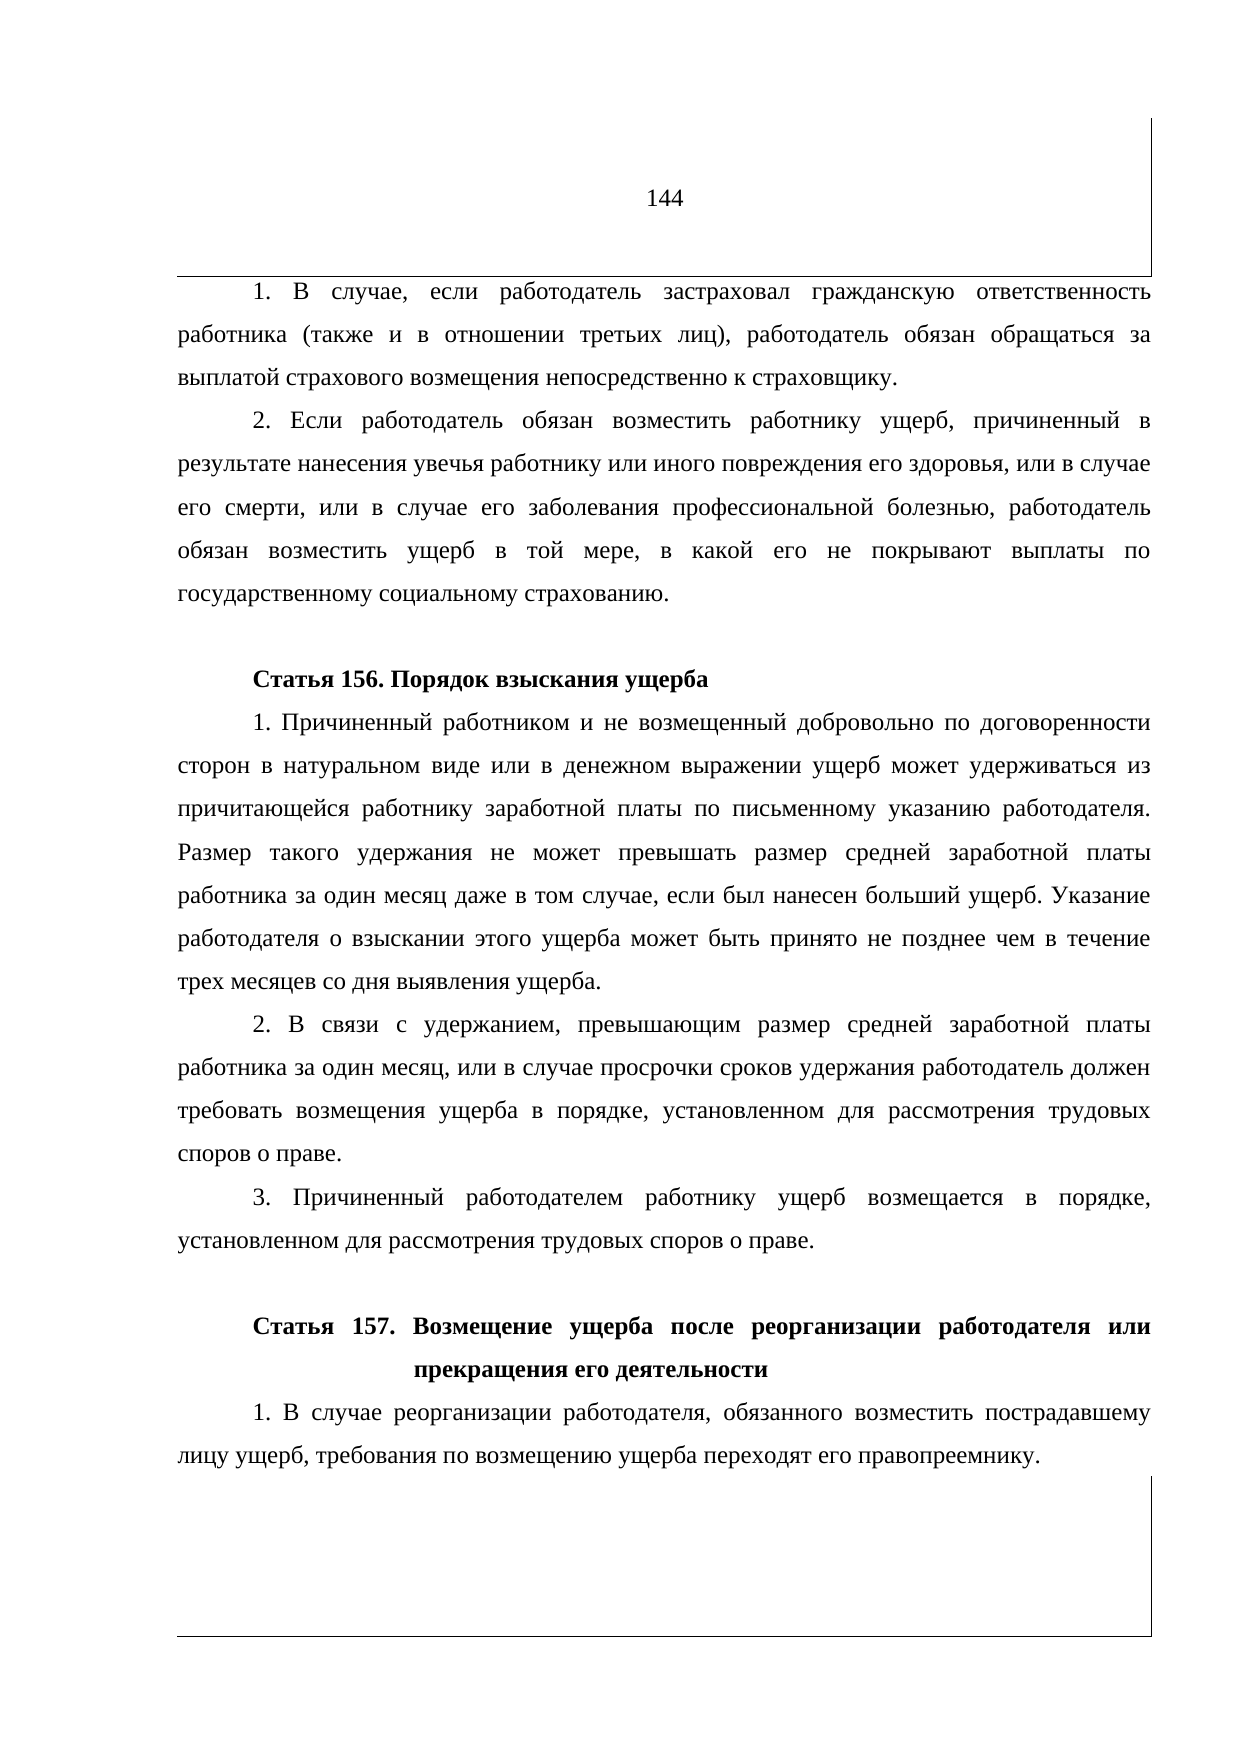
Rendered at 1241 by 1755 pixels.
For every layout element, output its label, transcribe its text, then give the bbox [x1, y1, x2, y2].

text 1. Причиненный работником и не возмещенный добровольно по договоренности сторон в натуральном виде или в денежном выражении ущерб может удерживаться из причитающейся работнику заработной платы по письменному указанию работодателя. Размер такого удержания не может превышать размер средней заработной платы работника за один месяц даже в том случае, если был нанесен больший ущерб. Указание работодателя о взыскании этого ущерба может быть принято не позднее чем в течение трех месяцев со дня выявления ущерба. [177, 707, 1152, 995]
text 1. В случае, если работодатель застраховал гражданскую ответственность работника (также и в отношении третьих лиц), работодатель обязан обращаться за выплатой страхового возмещения непосредственно к страховщику. [177, 276, 1152, 391]
text 2. Если работодатель обязан возместить работнику ущерб, причиненный в результате нанесения увечья работнику или иного повреждения его здоровья, или в случае его смерти, или в случае его заболевания профессиональной болезнью, работодатель обязан возместить ущерб в той мере, в какой его не покрывают выплаты по государственному социальному страхованию. [177, 405, 1152, 607]
text Статья 156. Порядок взыскания ущерба [177, 664, 1152, 693]
text 1. В случае реорганизации работодателя, обязанного возместить пострадавшему лицу ущерб, требования по возмещению ущерба переходят его правопреемнику. [177, 1397, 1152, 1469]
text 2. В связи с удержанием, превышающим размер средней заработной платы работника за один месяц, или в случае просрочки сроков удержания работодатель должен требовать возмещения ущерба в порядке, установленном для рассмотрения трудовых споров о праве. [177, 1009, 1152, 1167]
text Статья 157. Возмещение ущерба после реорганизации работодателя или прекращения его деятельности [252, 1311, 1152, 1383]
text 3. Причиненный работодателем работнику ущерб возмещается в порядке, установленном для рассмотрения трудовых споров о праве. [177, 1182, 1152, 1253]
